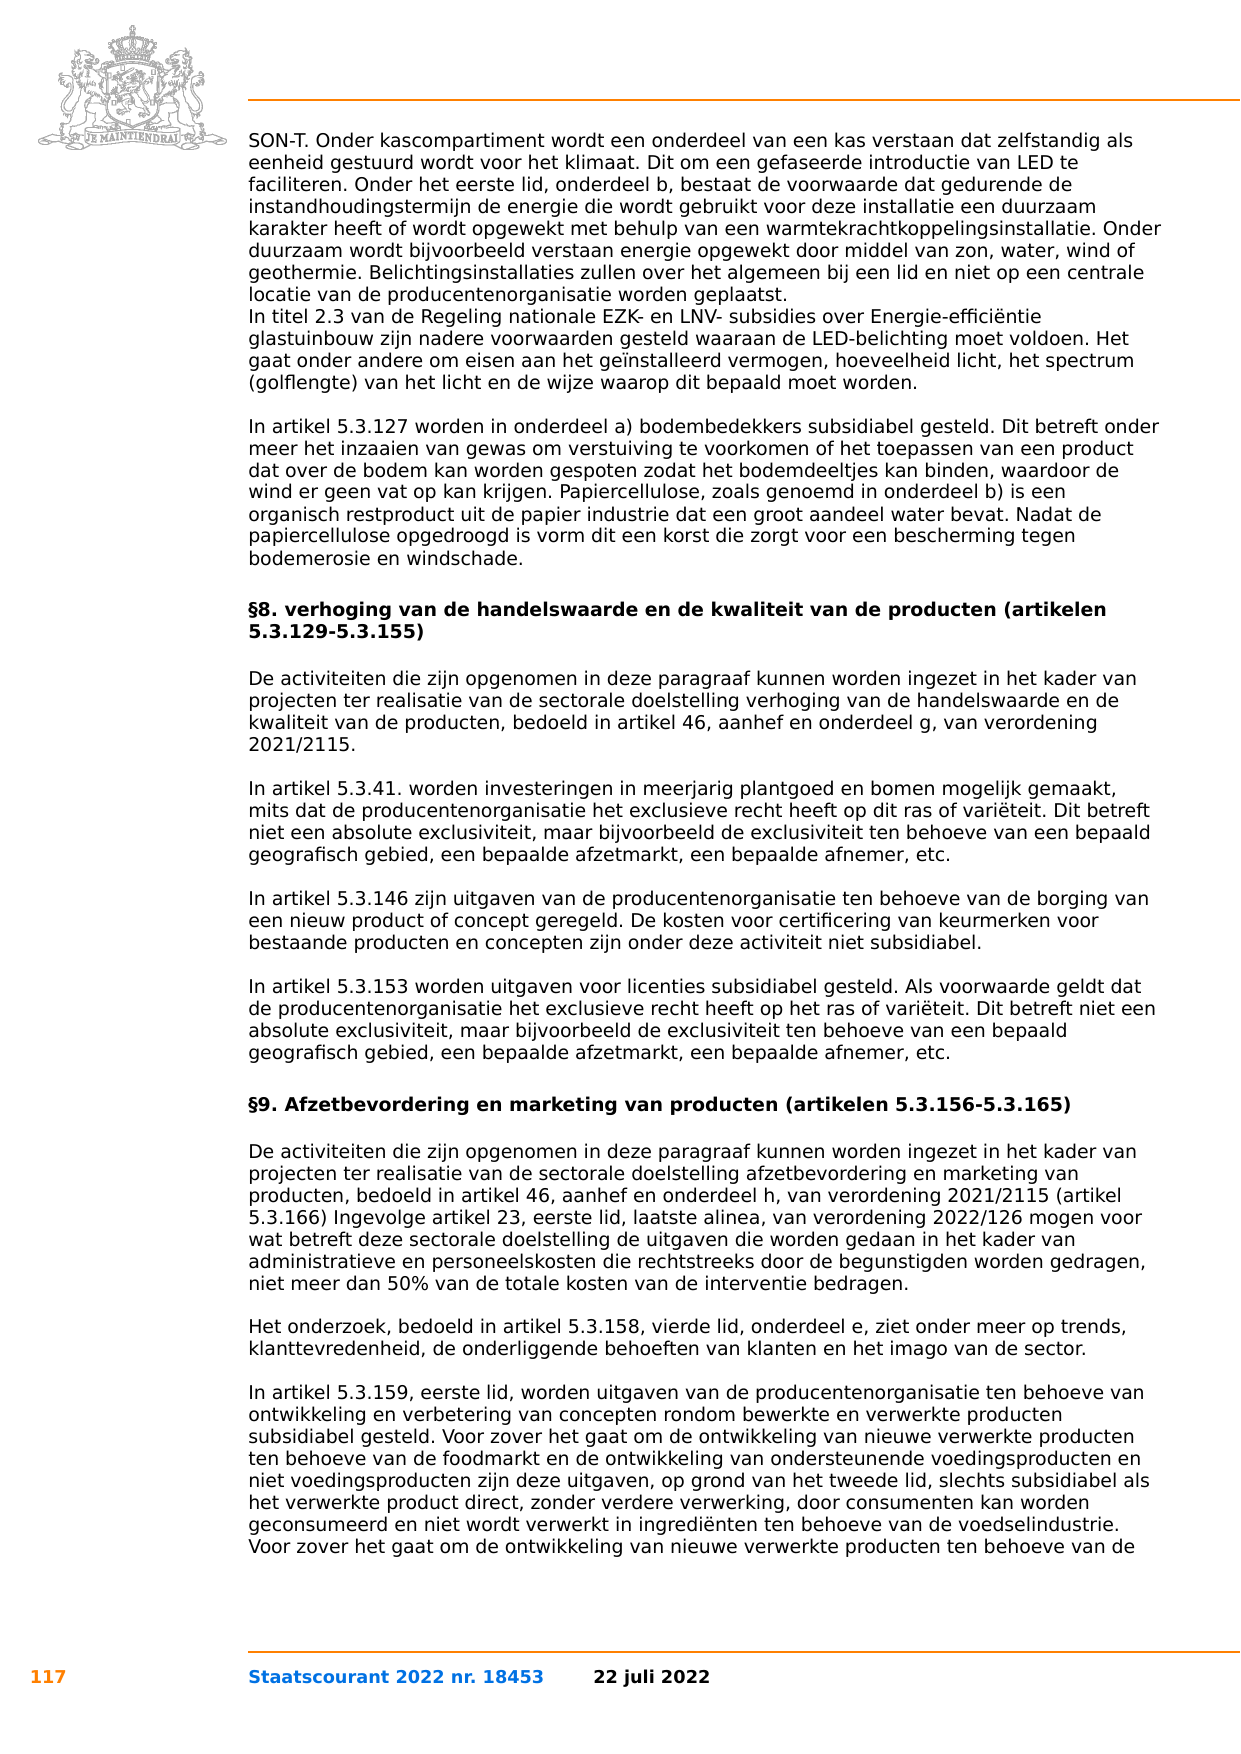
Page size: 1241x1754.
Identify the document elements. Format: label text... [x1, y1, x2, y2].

picture [38, 25, 227, 150]
text De activiteiten die zijn opgenomen in deze paragraaf kunnen worden ingezet in het kader van projecten ter realisatie van de sectorale doelstelling verhoging van de handelswaarde en de kwaliteit van de producten, bedoeld in artikel 46, aanhef en onderdeel g, van verordening 2021/2115. [248, 668, 1163, 756]
text In artikel 5.3.41. worden investeringen in meerjarig plantgoed en bomen mogelijk gemaakt, mits dat de producentenorganisatie het exclusieve recht heeft op dit ras of variëteit. Dit betreft niet een absolute exclusiviteit, maar bijvoorbeeld de exclusiviteit ten behoeve van een bepaald geografisch gebied, een bepaalde afzetmarkt, een bepaalde afnemer, etc. [248, 778, 1163, 866]
subtitle §8. verhoging van de handelswaarde en de kwaliteit van de producten (artikelen 5.3.129-5.3.155) [248, 599, 1163, 643]
text In titel 2.3 van de Regeling nationale EZK- en LNV- subsidies over Energie-efficiëntie glastuinbouw zijn nadere voorwaarden gesteld waaraan de LED-belichting moet voldoen. Het gaat onder andere om eisen aan het geïnstalleerd vermogen, hoeveelheid licht, het spectrum (golflengte) van het licht en de wijze waarop dit bepaald moet worden. [248, 306, 1163, 394]
text In artikel 5.3.159, eerste lid, worden uitgaven van de producentenorganisatie ten behoeve van ontwikkeling en verbetering van concepten rondom bewerkte en verwerkte producten subsidiabel gesteld. Voor zover het gaat om de ontwikkeling van nieuwe verwerkte producten ten behoeve van de foodmarkt en de ontwikkeling van ondersteunende voedingsproducten en niet voedingsproducten zijn deze uitgaven, op grond van het tweede lid, slechts subsidiabel als het verwerkte product direct, zonder verdere verwerking, door consumenten kan worden geconsumeerd en niet wordt verwerkt in ingrediënten ten behoeve van de voedselindustrie. Voor zover het gaat om de ontwikkeling van nieuwe verwerkte producten ten behoeve van de [248, 1382, 1163, 1558]
text Het onderzoek, bedoeld in artikel 5.3.158, vierde lid, onderdeel e, ziet onder meer op trends, klanttevredenheid, de onderliggende behoeften van klanten en het imago van de sector. [248, 1316, 1163, 1360]
text In artikel 5.3.127 worden in onderdeel a) bodembedekkers subsidiabel gesteld. Dit betreft onder meer het inzaaien van gewas om verstuiving te voorkomen of het toepassen van een product dat over de bodem kan worden gespoten zodat het bodemdeeltjes kan binden, waardoor de wind er geen vat op kan krijgen. Papiercellulose, zoals genoemd in onderdeel b) is een organisch restproduct uit de papier industrie dat een groot aandeel water bevat. Nadat de papiercellulose opgedroogd is vorm dit een korst die zorgt voor een bescherming tegen bodemerosie en windschade. [248, 416, 1163, 569]
text SON-T. Onder kascompartiment wordt een onderdeel van een kas verstaan dat zelfstandig als eenheid gestuurd wordt voor het klimaat. Dit om een gefaseerde introductie van LED te faciliteren. Onder het eerste lid, onderdeel b, bestaat de voorwaarde dat gedurende de instandhoudingstermijn de energie die wordt gebruikt voor deze installatie een duurzaam karakter heeft of wordt opgewekt met behulp van een warmtekrachtkoppelingsinstallatie. Onder duurzaam wordt bijvoorbeeld verstaan energie opgewekt door middel van zon, water, wind of geothermie. Belichtingsinstallaties zullen over het algemeen bij een lid en niet op een centrale locatie van de producentenorganisatie worden geplaatst. [248, 130, 1163, 306]
text De activiteiten die zijn opgenomen in deze paragraaf kunnen worden ingezet in het kader van projecten ter realisatie van de sectorale doelstelling afzetbevordering en marketing van producten, bedoeld in artikel 46, aanhef en onderdeel h, van verordening 2021/2115 (artikel 5.3.166) Ingevolge artikel 23, eerste lid, laatste alinea, van verordening 2022/126 mogen voor wat betreft deze sectorale doelstelling de uitgaven die worden gedaan in het kader van administratieve en personeelskosten die rechtstreeks door de begunstigden worden gedragen, niet meer dan 50% van de totale kosten van de interventie bedragen. [248, 1141, 1163, 1294]
subtitle §9. Afzetbevordering en marketing van producten (artikelen 5.3.156-5.3.165) [248, 1094, 1163, 1116]
text In artikel 5.3.153 worden uitgaven voor licenties subsidiabel gesteld. Als voorwaarde geldt dat de producentenorganisatie het exclusieve recht heeft op het ras of variëteit. Dit betreft niet een absolute exclusiviteit, maar bijvoorbeeld de exclusiviteit ten behoeve van een bepaald geografisch gebied, een bepaalde afzetmarkt, een bepaalde afnemer, etc. [248, 976, 1163, 1064]
text In artikel 5.3.146 zijn uitgaven van de producentenorganisatie ten behoeve van de borging van een nieuw product of concept geregeld. De kosten voor certificering van keurmerken voor bestaande producten en concepten zijn onder deze activiteit niet subsidiabel. [248, 888, 1163, 954]
